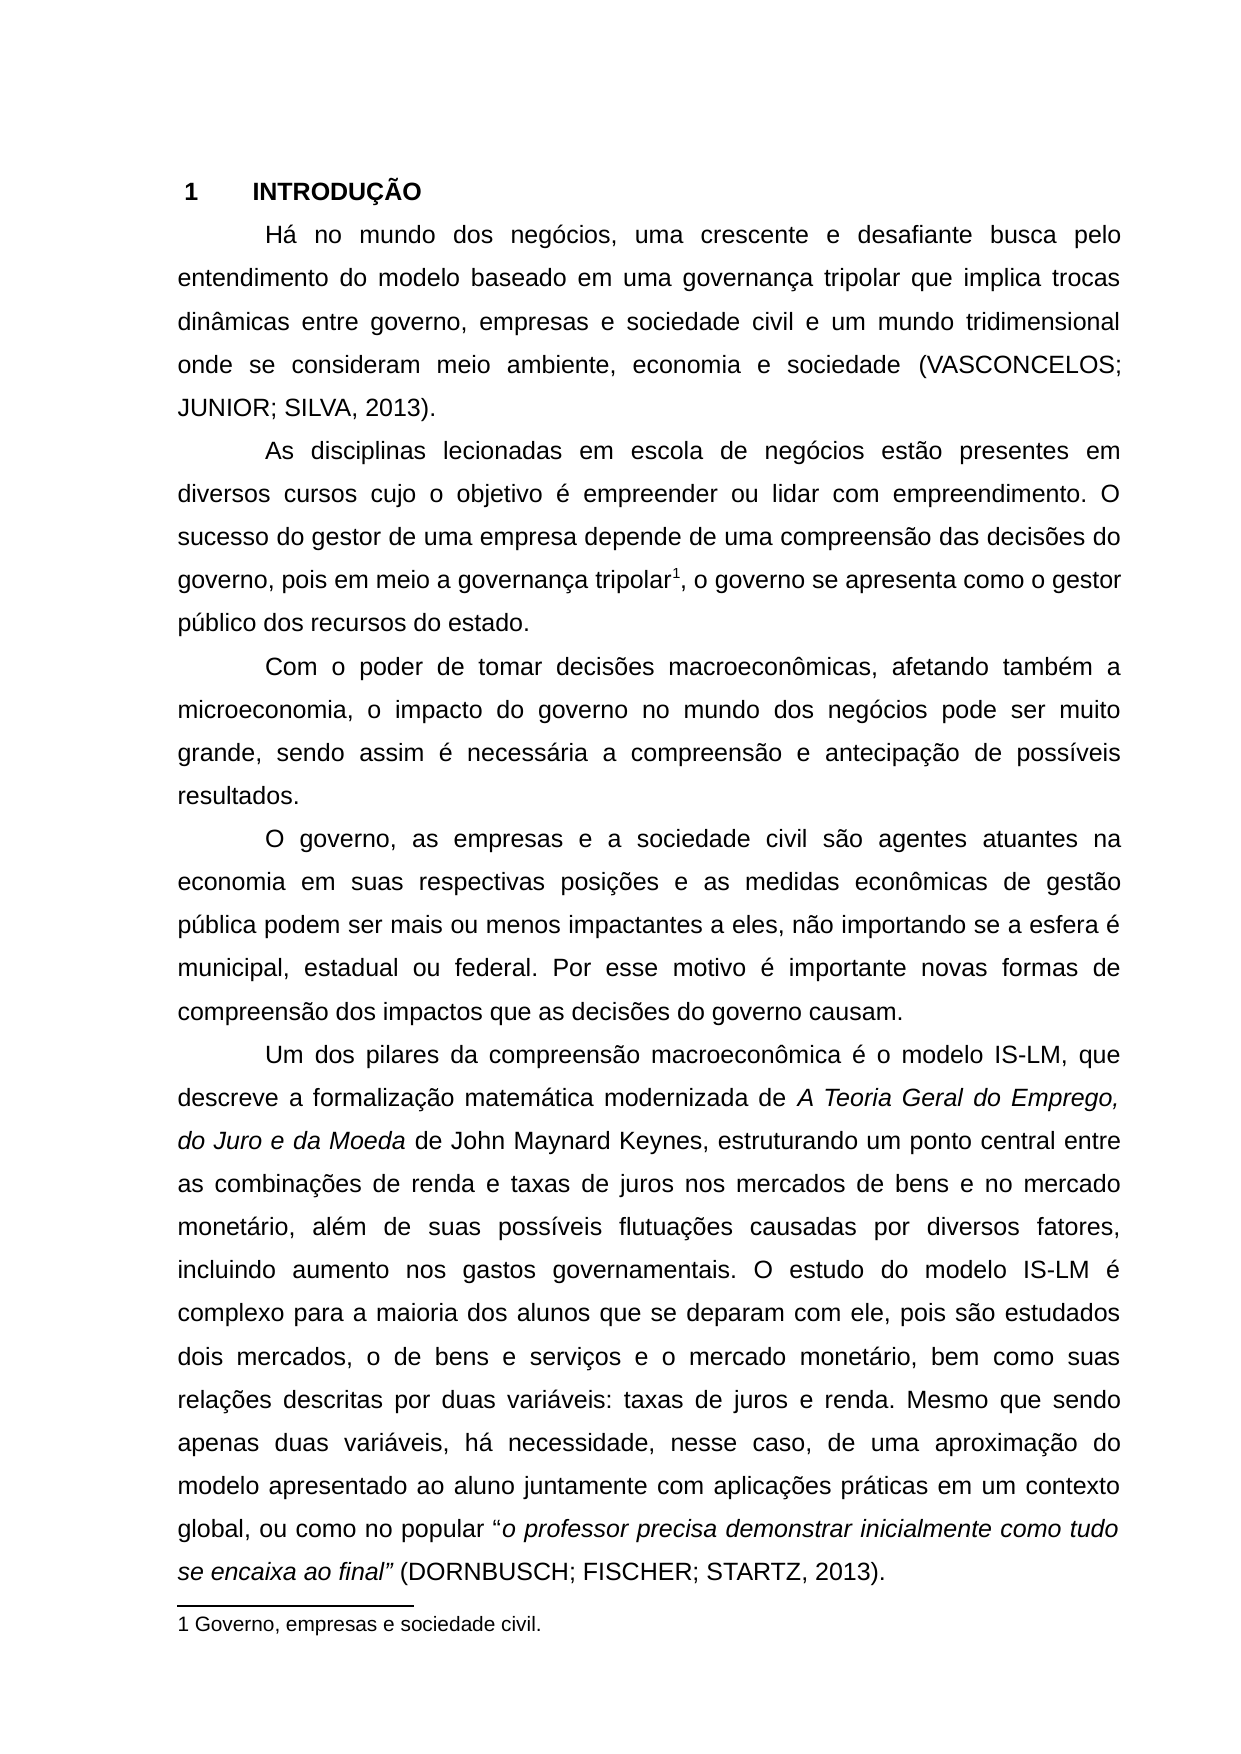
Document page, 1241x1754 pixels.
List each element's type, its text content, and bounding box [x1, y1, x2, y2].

text Há no mundo dos negócios, uma crescente e desafiante busca pelo entendimento do modelo baseado em uma governança tripolar que implica trocas dinâmicas entre governo, empresas e sociedade civil e um mundo tridimensional onde se consideram meio ambiente, economia e sociedade (VASCONCELOS; JUNIOR; SILVA, 2013). [177, 220, 1122, 422]
subtitle Introdução [177, 177, 1122, 206]
text As disciplinas lecionadas em escola de negócios estão presentes em diversos cursos cujo o objetivo é empreender ou lidar com empreendimento. O sucesso do gestor de uma empresa depende de uma compreensão das decisões do governo, pois em meio a governança tripolar, o governo se apresenta como o gestor público dos recursos do estado. [177, 436, 1122, 637]
text Um dos pilares da compreensão macroeconômica é o modelo IS-LM, que descreve a formalização matemática modernizada de A Teoria Geral do Emprego, do Juro e da Moeda de John Maynard Keynes, estruturando um ponto central entre as combinações de renda e taxas de juros nos mercados de bens e no mercado monetário, além de suas possíveis flutuações causadas por diversos fatores, incluindo aumento nos gastos governamentais. O estudo do modelo IS-LM é complexo para a maioria dos alunos que se deparam com ele, pois são estudados dois mercados, o de bens e serviços e o mercado monetário, bem como suas relações descritas por duas variáveis: taxas de juros e renda. Mesmo que sendo apenas duas variáveis, há necessidade, nesse caso, de uma aproximação do modelo apresentado ao aluno juntamente com aplicações práticas em um contexto global, ou como no popular “o professor precisa demonstrar inicialmente como tudo se encaixa ao final” (DORNBUSCH; FISCHER; STARTZ, 2013). [177, 1040, 1122, 1586]
text Com o poder de tomar decisões macroeconômicas, afetando também a microeconomia, o impacto do governo no mundo dos negócios pode ser muito grande, sendo assim é necessária a compreensão e antecipação de possíveis resultados. [177, 652, 1122, 810]
text O governo, as empresas e a sociedade civil são agentes atuantes na economia em suas respectivas posições e as medidas econômicas de gestão pública podem ser mais ou menos impactantes a eles, não importando se a esfera é municipal, estadual ou federal. Por esse motivo é importante novas formas de compreensão dos impactos que as decisões do governo causam. [177, 824, 1122, 1025]
text Governo, empresas e sociedade civil. [177, 1612, 1122, 1636]
